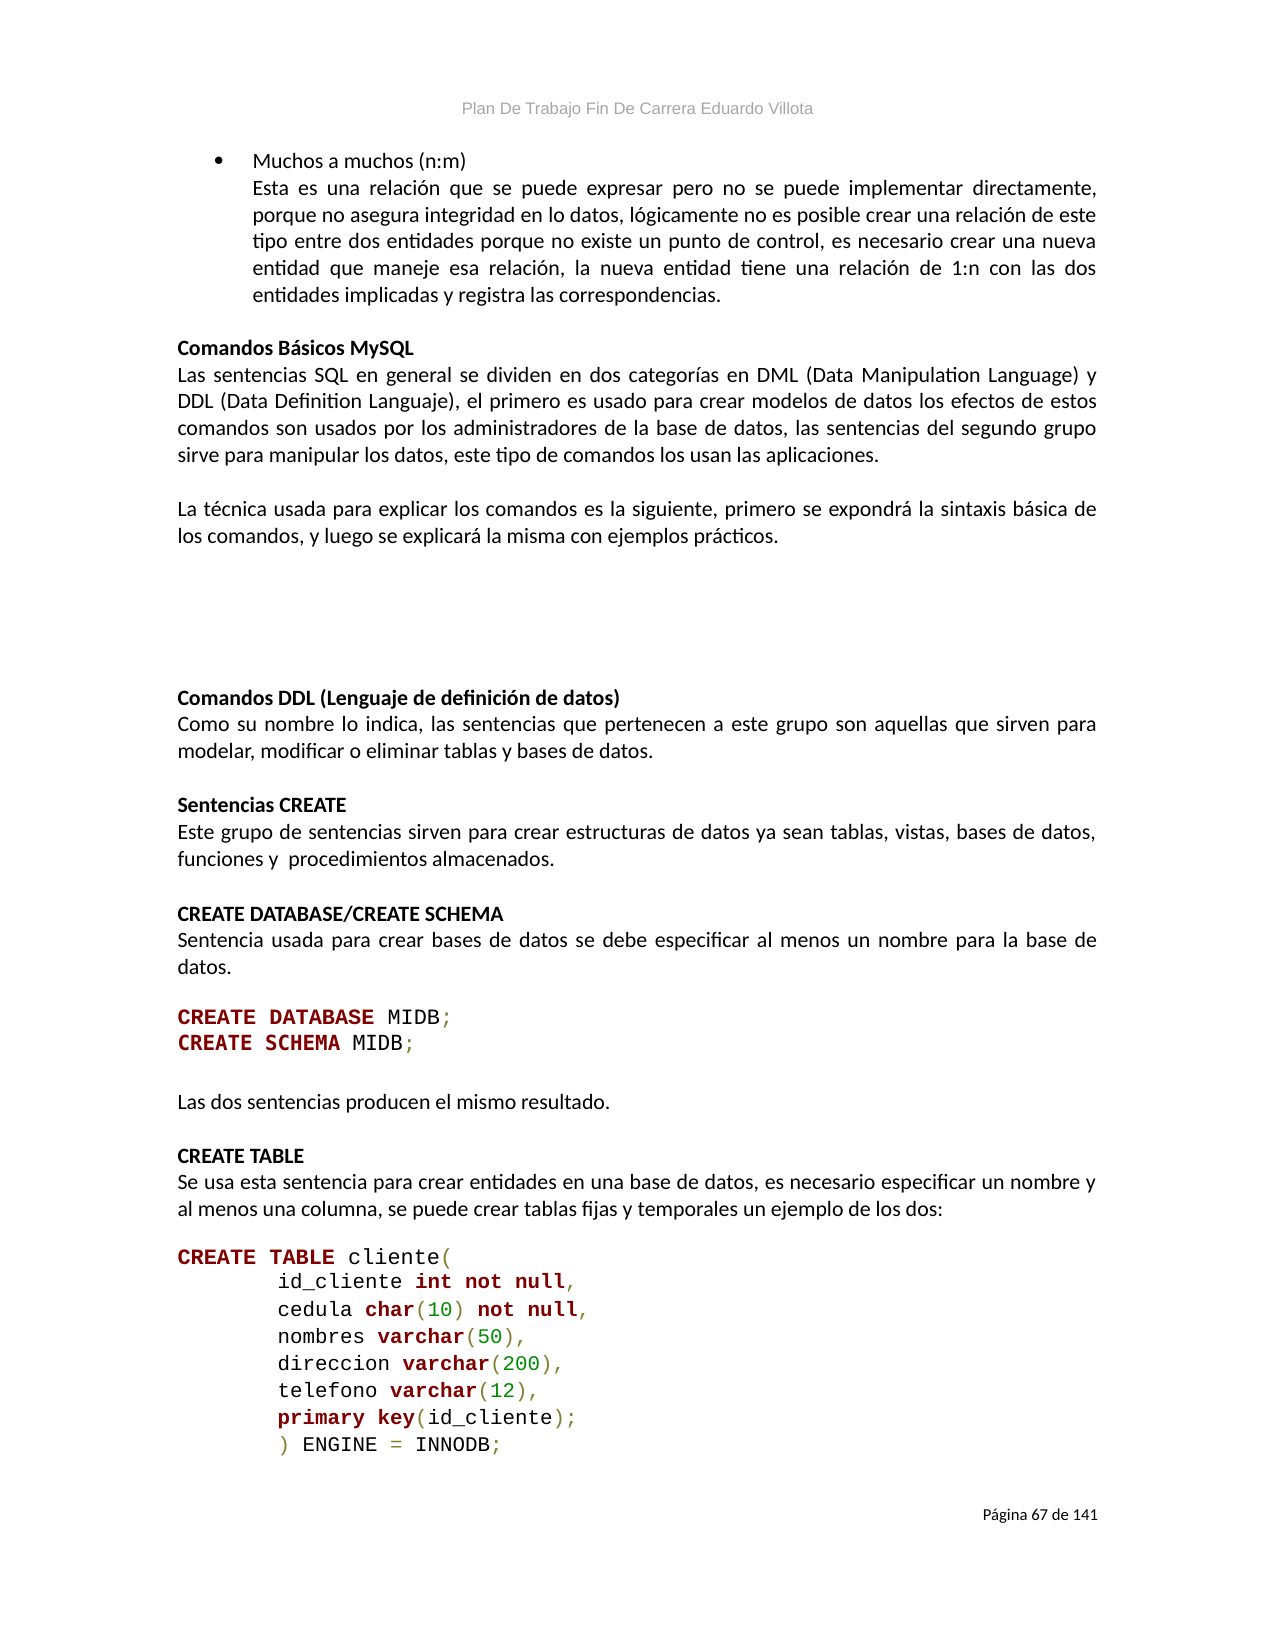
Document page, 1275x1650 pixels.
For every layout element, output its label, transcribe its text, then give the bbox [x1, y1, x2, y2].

text Las dos sentencias producen el mismo resultado. [177, 1088, 1098, 1115]
text Sentencia usada para crear bases de datos se debe especificar al menos un nombre para la base de datos. [177, 926, 1098, 980]
text Comandos DDL (Lenguaje de definición de datos) [177, 684, 1098, 710]
text telefono varchar(12), [177, 1380, 1098, 1404]
list Muchos a muchos (n:m) [215, 148, 1098, 174]
text Como su nombre lo indica, las sentencias que pertenecen a este grupo son aquellas que sirven para modelar, modificar o eliminar tablas y bases de datos. [177, 710, 1098, 764]
text CREATE DATABASE MIDB; [177, 1006, 1098, 1031]
text direccion varchar(200), [177, 1353, 1098, 1377]
text Sentencias CREATE [177, 792, 1098, 818]
text CREATE SCHEMA MIDB; [177, 1031, 1098, 1055]
text Se usa esta sentencia para crear entidades en una base de datos, es necesario especificar un nombre y al menos una columna, se puede crear tablas fijas y temporales un ejemplo de los dos: [177, 1168, 1098, 1222]
text Las sentencias SQL en general se dividen en dos categorías en DML (Data Manipulation Language) y DDL (Data Definition Languaje), el primero es usado para crear modelos de datos los efectos de estos comandos son usados por los administradores de la base de datos, las sentencias del segundo grupo sirve para manipular los datos, este tipo de comandos los usan las aplicaciones. [177, 361, 1098, 468]
text CREATE DATABASE/CREATE SCHEMA [177, 900, 1098, 926]
text nombres varchar(50), [177, 1326, 1098, 1349]
text Este grupo de sentencias sirven para crear estructuras de datos ya sean tablas, vistas, bases de datos, funciones y procedimientos almacenados. [177, 818, 1098, 872]
text cedula char(10) not null, [177, 1298, 1098, 1322]
list Esta es una relación que se puede expresar pero no se puede implementar directamente, porque no asegura integridad en lo datos, lógicamente no es posible crear una relación de este tipo entre dos entidades porque no existe un punto de control, es necesario crear una nueva entidad que maneje esa relación, la nueva entidad tiene una relación de 1:n con las dos entidades implicadas y registra las correspondencias. [252, 174, 1098, 308]
text Comandos Básicos MySQL [177, 334, 1098, 361]
text id_cliente int not null, [177, 1271, 1098, 1295]
text ) ENGINE = INNODB; [177, 1434, 1098, 1458]
text CREATE TABLE [177, 1142, 1098, 1168]
text CREATE TABLE cliente( [177, 1247, 1098, 1271]
text primary key(id_cliente); [177, 1407, 1098, 1431]
text La técnica usada para explicar los comandos es la siguiente, primero se expondrá la sintaxis básica de los comandos, y luego se explicará la misma con ejemplos prácticos. [177, 496, 1098, 549]
